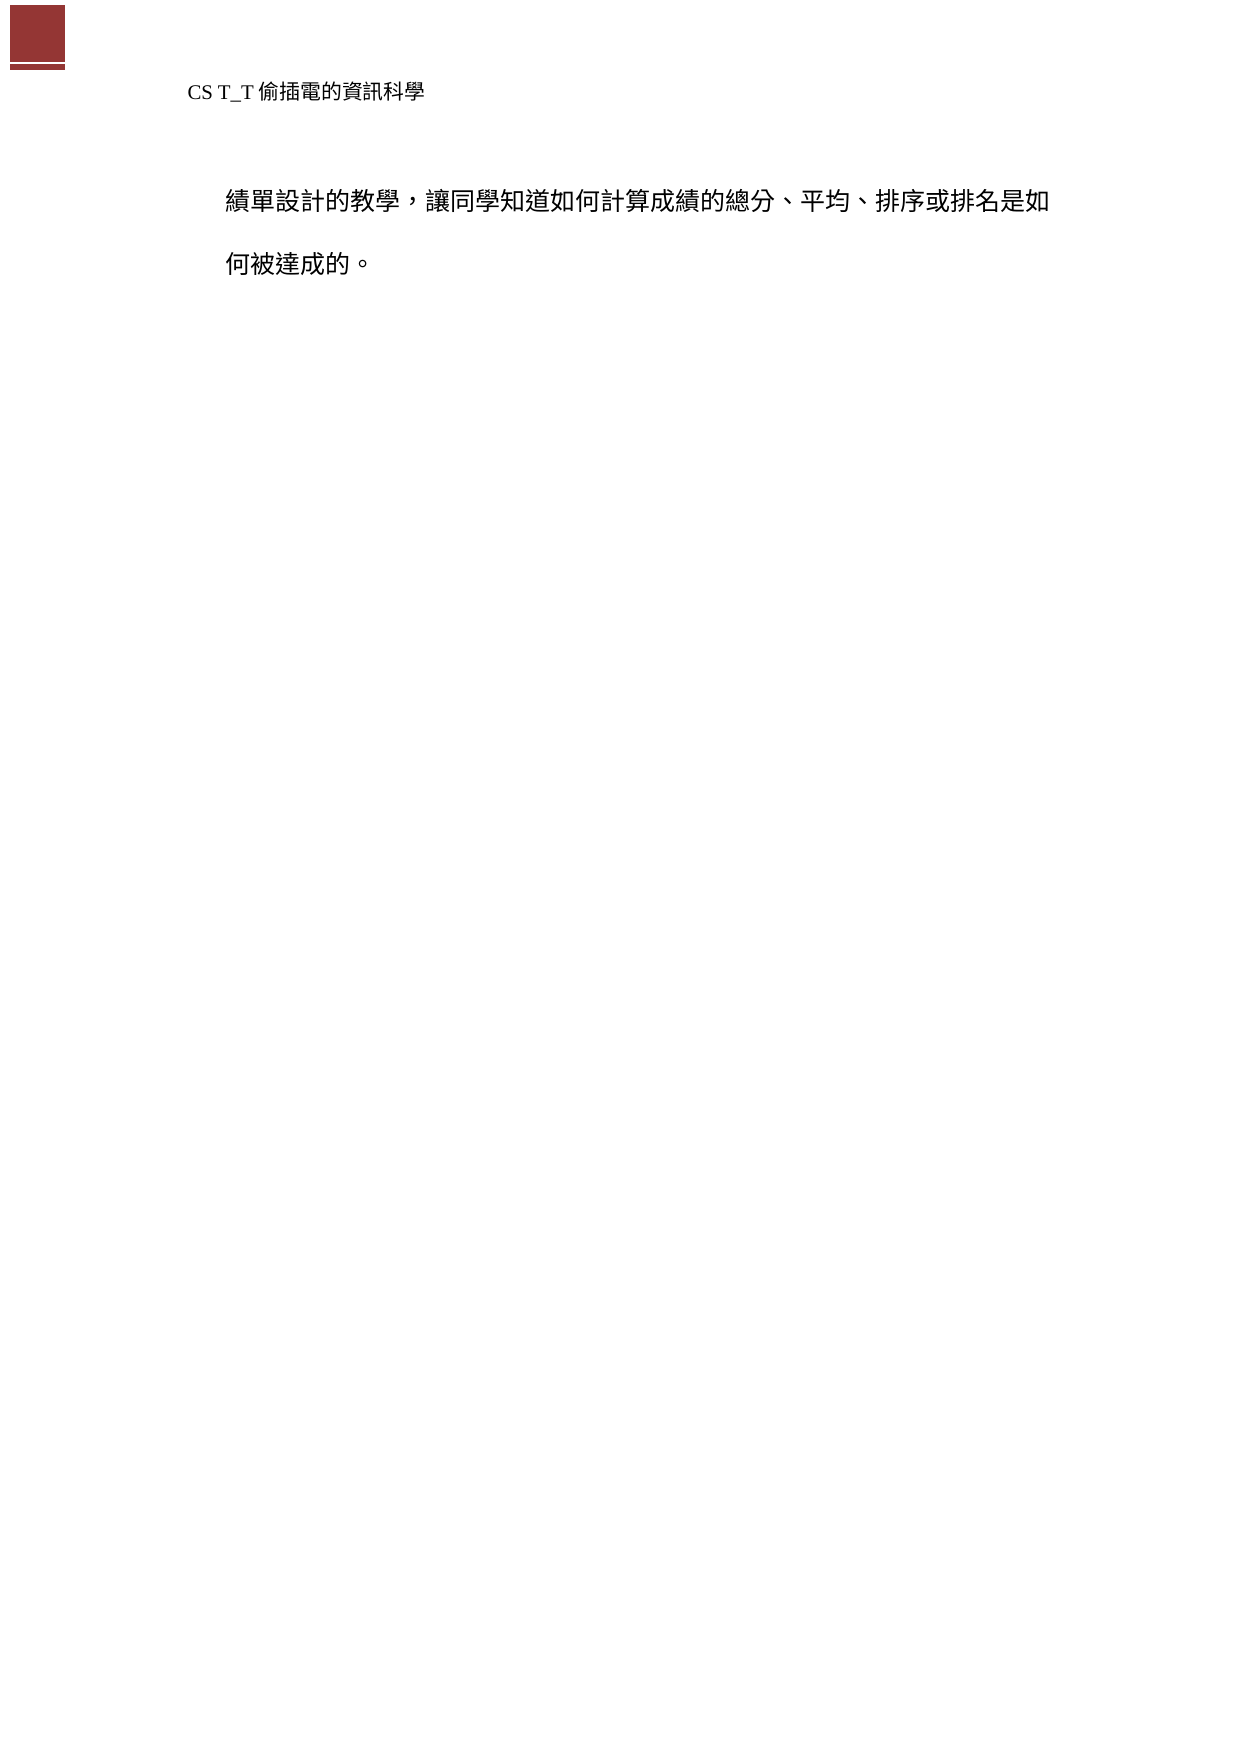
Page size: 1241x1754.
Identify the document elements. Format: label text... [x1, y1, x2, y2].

text 績單設計的教學，讓同學知道如何計算成績的總分、平均、排序或排名是如何被達成的。 [225, 158, 1053, 283]
